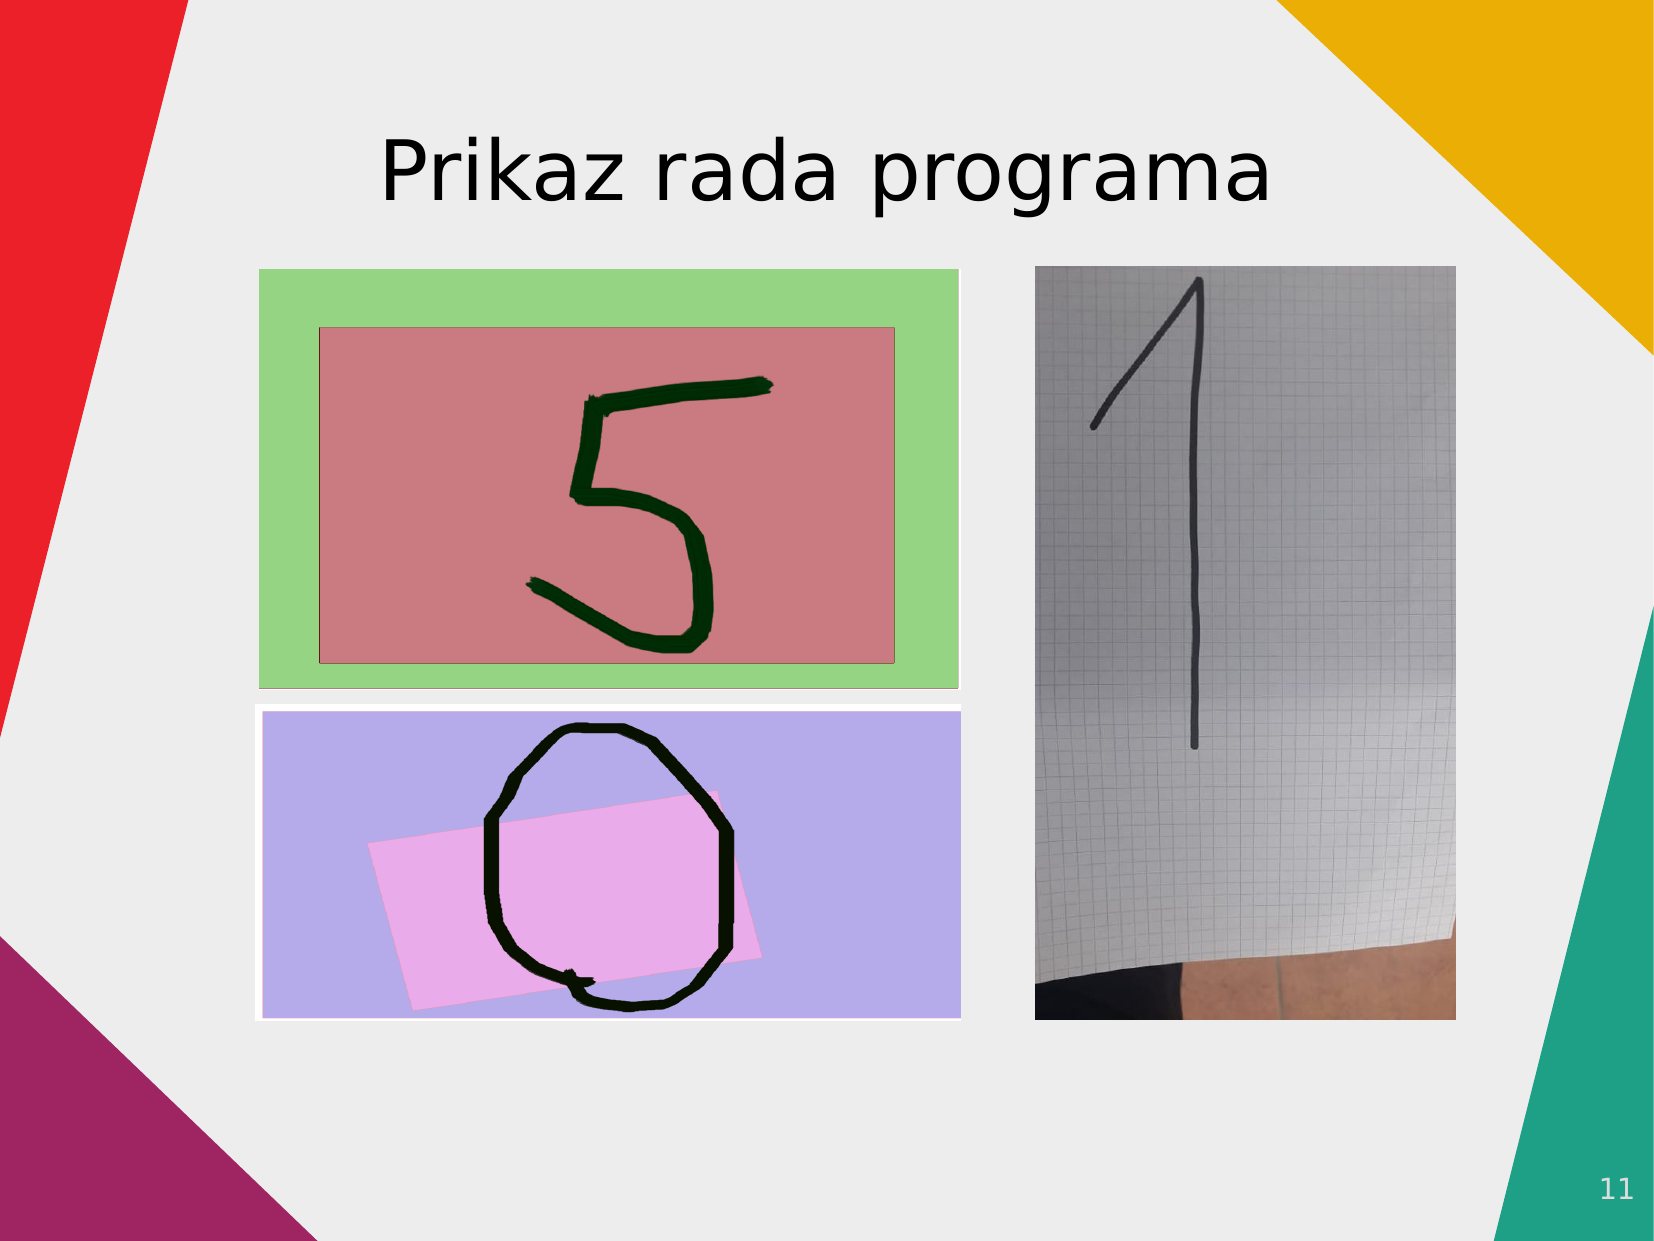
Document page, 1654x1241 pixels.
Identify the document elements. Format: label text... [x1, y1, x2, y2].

picture [259, 269, 961, 691]
picture [255, 704, 961, 1021]
title Prikaz rada programa [114, 73, 1539, 271]
picture [1035, 266, 1456, 1021]
